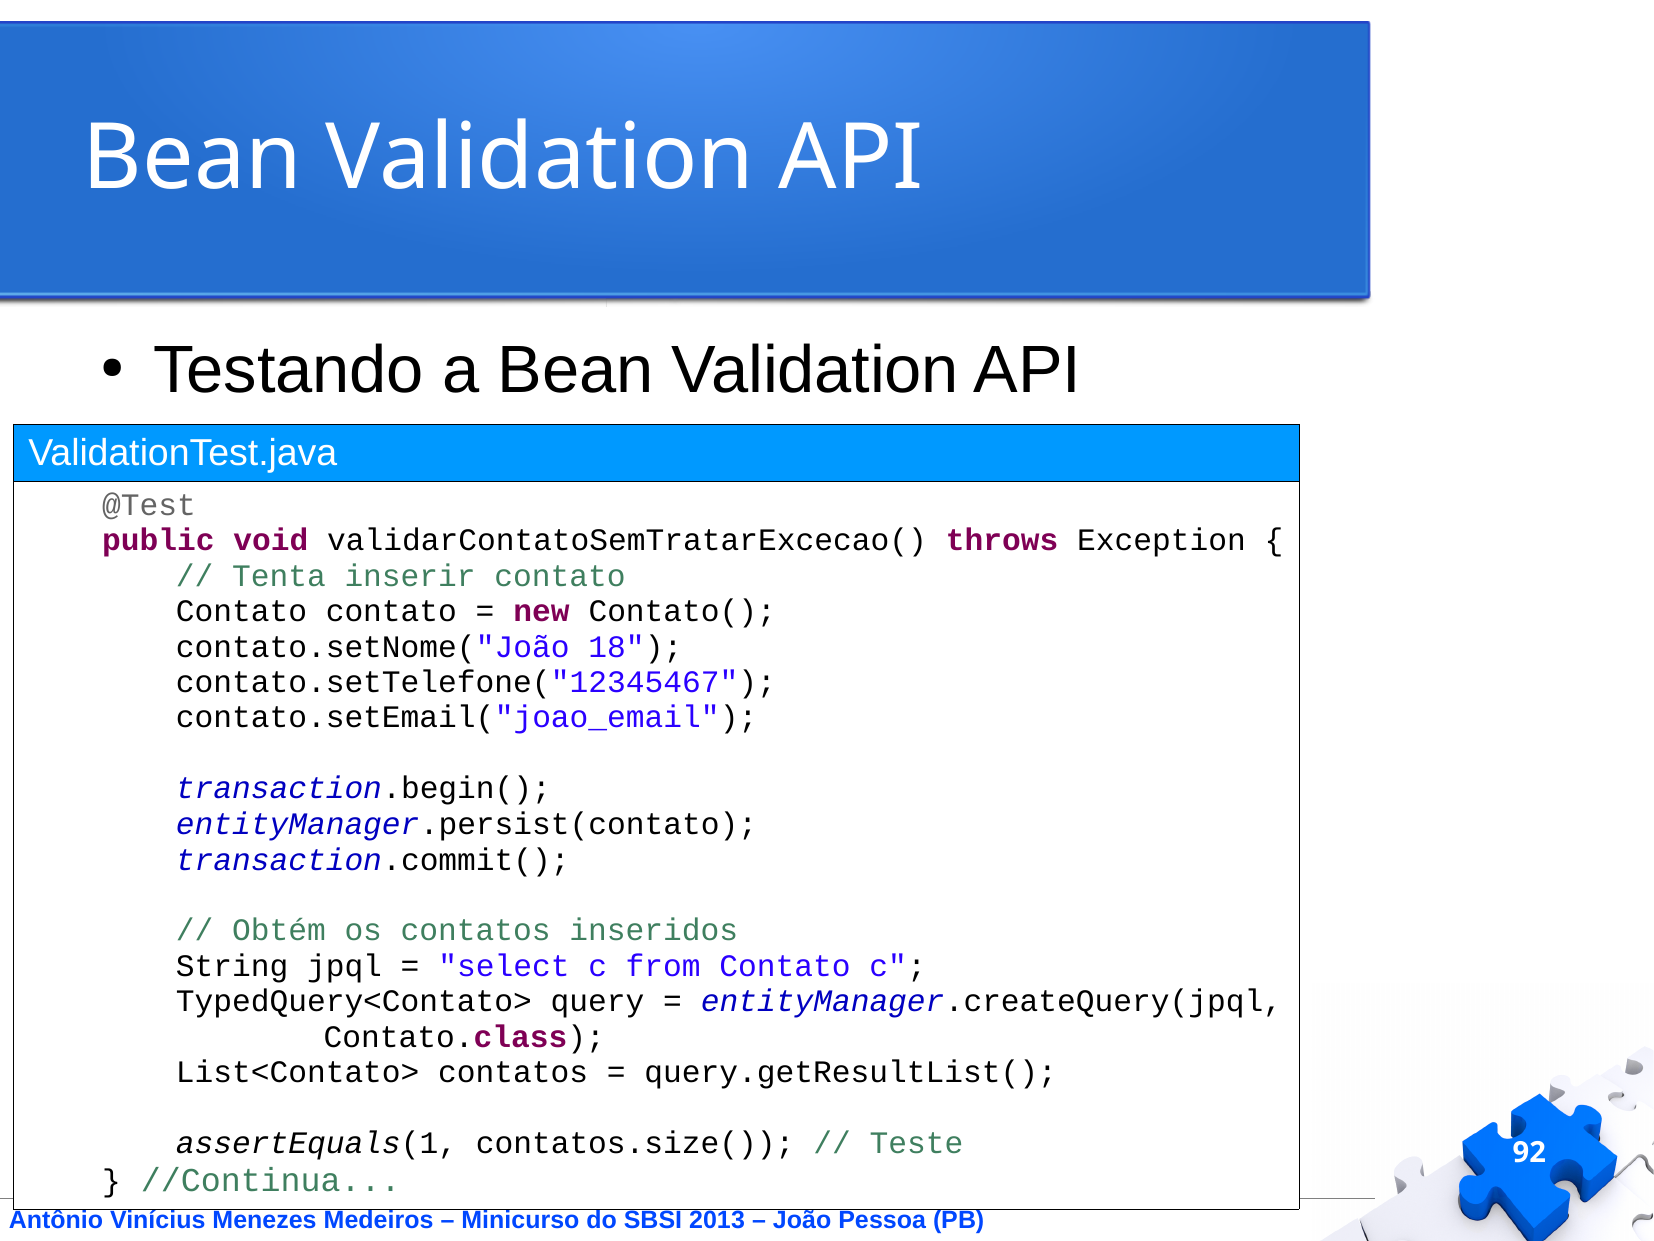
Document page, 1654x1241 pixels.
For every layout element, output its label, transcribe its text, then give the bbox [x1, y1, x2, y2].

picture [1311, 983, 1654, 1241]
table_cell @Test public void validarContatoSemTratarExcecao() throws Exception { // Tenta inserir contato Contato contato = new Contato(); contato.setNome("João 18"); contato.setTelefone("12345467"); contato.setEmail("joao_email"); transaction.begin(); entityManager.persist(contato); transaction.commit(); // Obtém os contatos inseridos String jpql = "select c from Contato c"; TypedQuery<Contato> query = entityManager.createQuery(jpql, Contato.class); List<Contato> contatos = query.getResultList(); assertEquals(1, contatos.size()); // Teste } //Continua... [14, 482, 1299, 1209]
title Bean Validation API [82, 49, 1323, 257]
table_header ValidationTest.java [14, 425, 1299, 481]
list Testando a Bean Validation API [82, 332, 1356, 1182]
picture [0, 21, 1375, 307]
